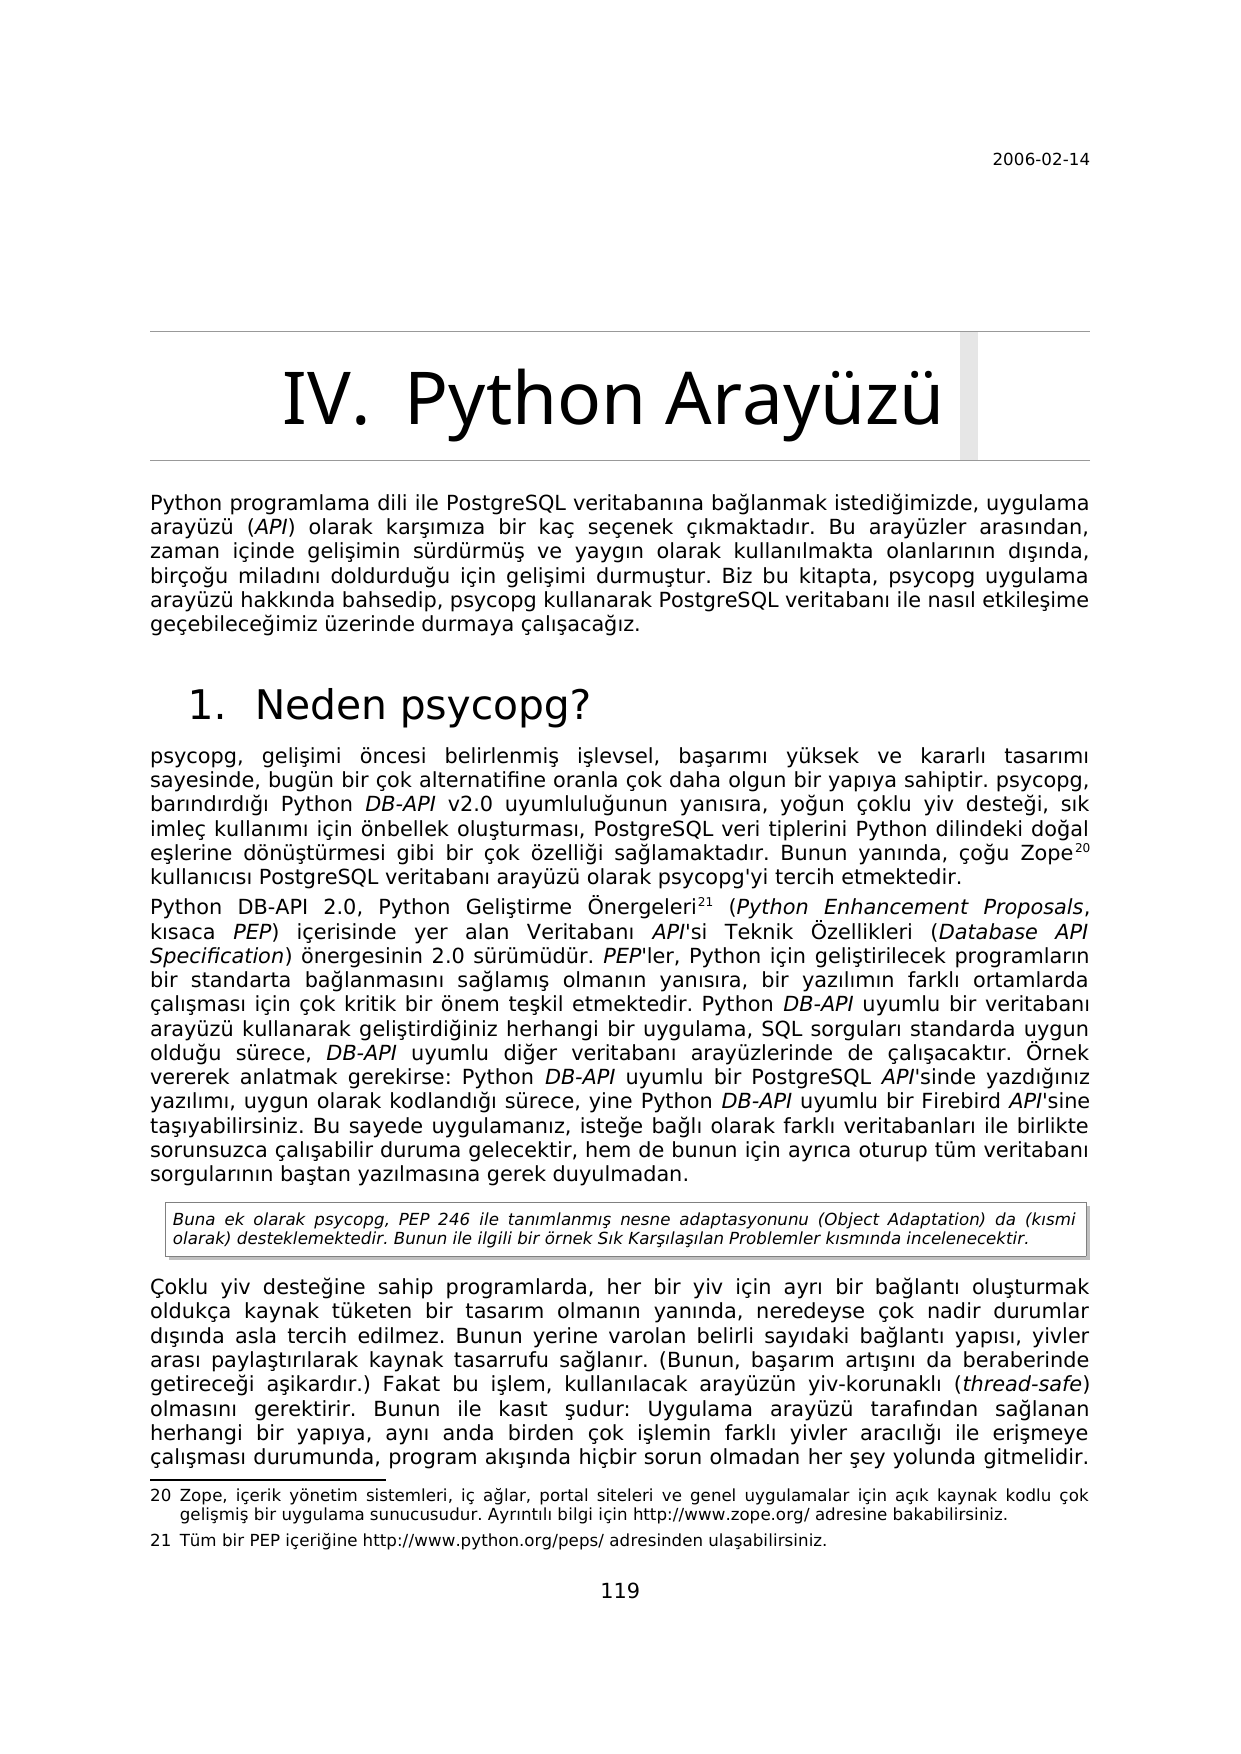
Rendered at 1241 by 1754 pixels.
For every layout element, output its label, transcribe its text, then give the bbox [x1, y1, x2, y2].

table_header [150, 199, 960, 331]
table_header [960, 199, 978, 331]
text Python DB-API 2.0, Python Geliştirme Önergeleri (Python Enhancement Proposals, kısaca PEP) içerisinde yer alan Veritabanı API'si Teknik Özellikleri (Database API Specification) önergesinin 2.0 sürümüdür. PEP'ler, Python için geliştirilecek programların bir standarta bağlanmasını sağlamış olmanın yanısıra, bir yazılımın farklı ortamlarda çalışması için çok kritik bir önem teşkil etmektedir. Python DB-API uyumlu bir veritabanı arayüzü kullanarak geliştirdiğiniz herhangi bir uygulama, SQL sorguları standarda uygun olduğu sürece, DB-API uyumlu diğer veritabanı arayüzlerinde de çalışacaktır. Örnek vererek anlatmak gerekirse: Python DB-API uyumlu bir PostgreSQL API'sinde yazdığınız yazılımı, uygun olarak kodlandığı sürece, yine Python DB-API uyumlu bir Firebird API'sine taşıyabilirsiniz. Bu sayede uygulamanız, isteğe bağlı olarak farklı veritabanları ile birlikte sorunsuzca çalışabilir duruma gelecektir, hem de bunun için ayrıca oturup tüm veritabanı sorgularının baştan yazılmasına gerek duyulmadan. [150, 896, 1090, 1187]
text Python programlama dili ile PostgreSQL veritabanına bağlanmak istediğimizde, uygulama arayüzü (API) olarak karşımıza bir kaç seçenek çıkmaktadır. Bu arayüzler arasından, zaman içinde gelişimin sürdürmüş ve yaygın olarak kullanılmakta olanlarının dışında, birçoğu miladını doldurduğu için gelişimi durmuştur. Biz bu kitapta, psycopg uygulama arayüzü hakkında bahsedip, psycopg kullanarak PostgreSQL veritabanı ile nasıl etkileşime geçebileceğimiz üzerinde durmaya çalışacağız. [150, 491, 1090, 637]
text Zope, içerik yönetim sistemleri, iç ağlar, portal siteleri ve genel uygulamalar için açık kaynak kodlu çok gelişmiş bir uygulama sunucusudur. Ayrıntılı bilgi için http://www.zope.org/ adresine bakabilirsiniz. [150, 1486, 1090, 1524]
table_cell [960, 461, 978, 485]
table_header [978, 199, 1090, 331]
table_cell [978, 332, 1090, 460]
text psycopg, gelişimi öncesi belirlenmiş işlevsel, başarımı yüksek ve kararlı tasarımı sayesinde, bugün bir çok alternatifine oranla çok daha olgun bir yapıya sahiptir. psycopg, barındırdığı Python DB-API v2.0 uyumluluğunun yanısıra, yoğun çoklu yiv desteği, sık imleç kullanımı için önbellek oluşturması, PostgreSQL veri tiplerini Python dilindeki doğal eşlerine dönüştürmesi gibi bir çok özelliği sağlamaktadır. Bunun yanında, çoğu Zope kullanıcısı PostgreSQL veritabanı arayüzü olarak psycopg'yi tercih etmektedir. [150, 744, 1090, 889]
table_cell [978, 461, 1090, 485]
subtitle Neden psycopg? [187, 682, 1090, 729]
table_cell [960, 332, 978, 460]
table_cell Python Arayüzü [150, 332, 960, 460]
table_cell [150, 461, 960, 485]
text Tüm bir PEP içeriğine http://www.python.org/peps/ adresinden ulaşabilirsiniz. [150, 1531, 1090, 1550]
text Çoklu yiv desteğine sahip programlarda, her bir yiv için ayrı bir bağlantı oluşturmak oldukça kaynak tüketen bir tasarım olmanın yanında, neredeyse çok nadir durumlar dışında asla tercih edilmez. Bunun yerine varolan belirli sayıdaki bağlantı yapısı, yivler arası paylaştırılarak kaynak tasarrufu sağlanır. (Bunun, başarım artışını da beraberinde getireceği aşikardır.) Fakat bu işlem, kullanılacak arayüzün yiv-korunaklı (thread-safe) olmasını gerektirir. Bunun ile kasıt şudur: Uygulama arayüzü tarafından sağlanan herhangi bir yapıya, aynı anda birden çok işlemin farklı yivler aracılığı ile erişmeye çalışması durumunda, program akışında hiçbir sorun olmadan her şey yolunda gitmelidir. [150, 1275, 1090, 1469]
text Buna ek olarak psycopg, PEP 246 ile tanımlanmış nesne adaptasyonunu (Object Adaptation) da (kısmi olarak) desteklemektedir. Bunun ile ilgili bir örnek Sık Karşılaşılan Problemler kısmında incelenecektir. [166, 1203, 1086, 1256]
